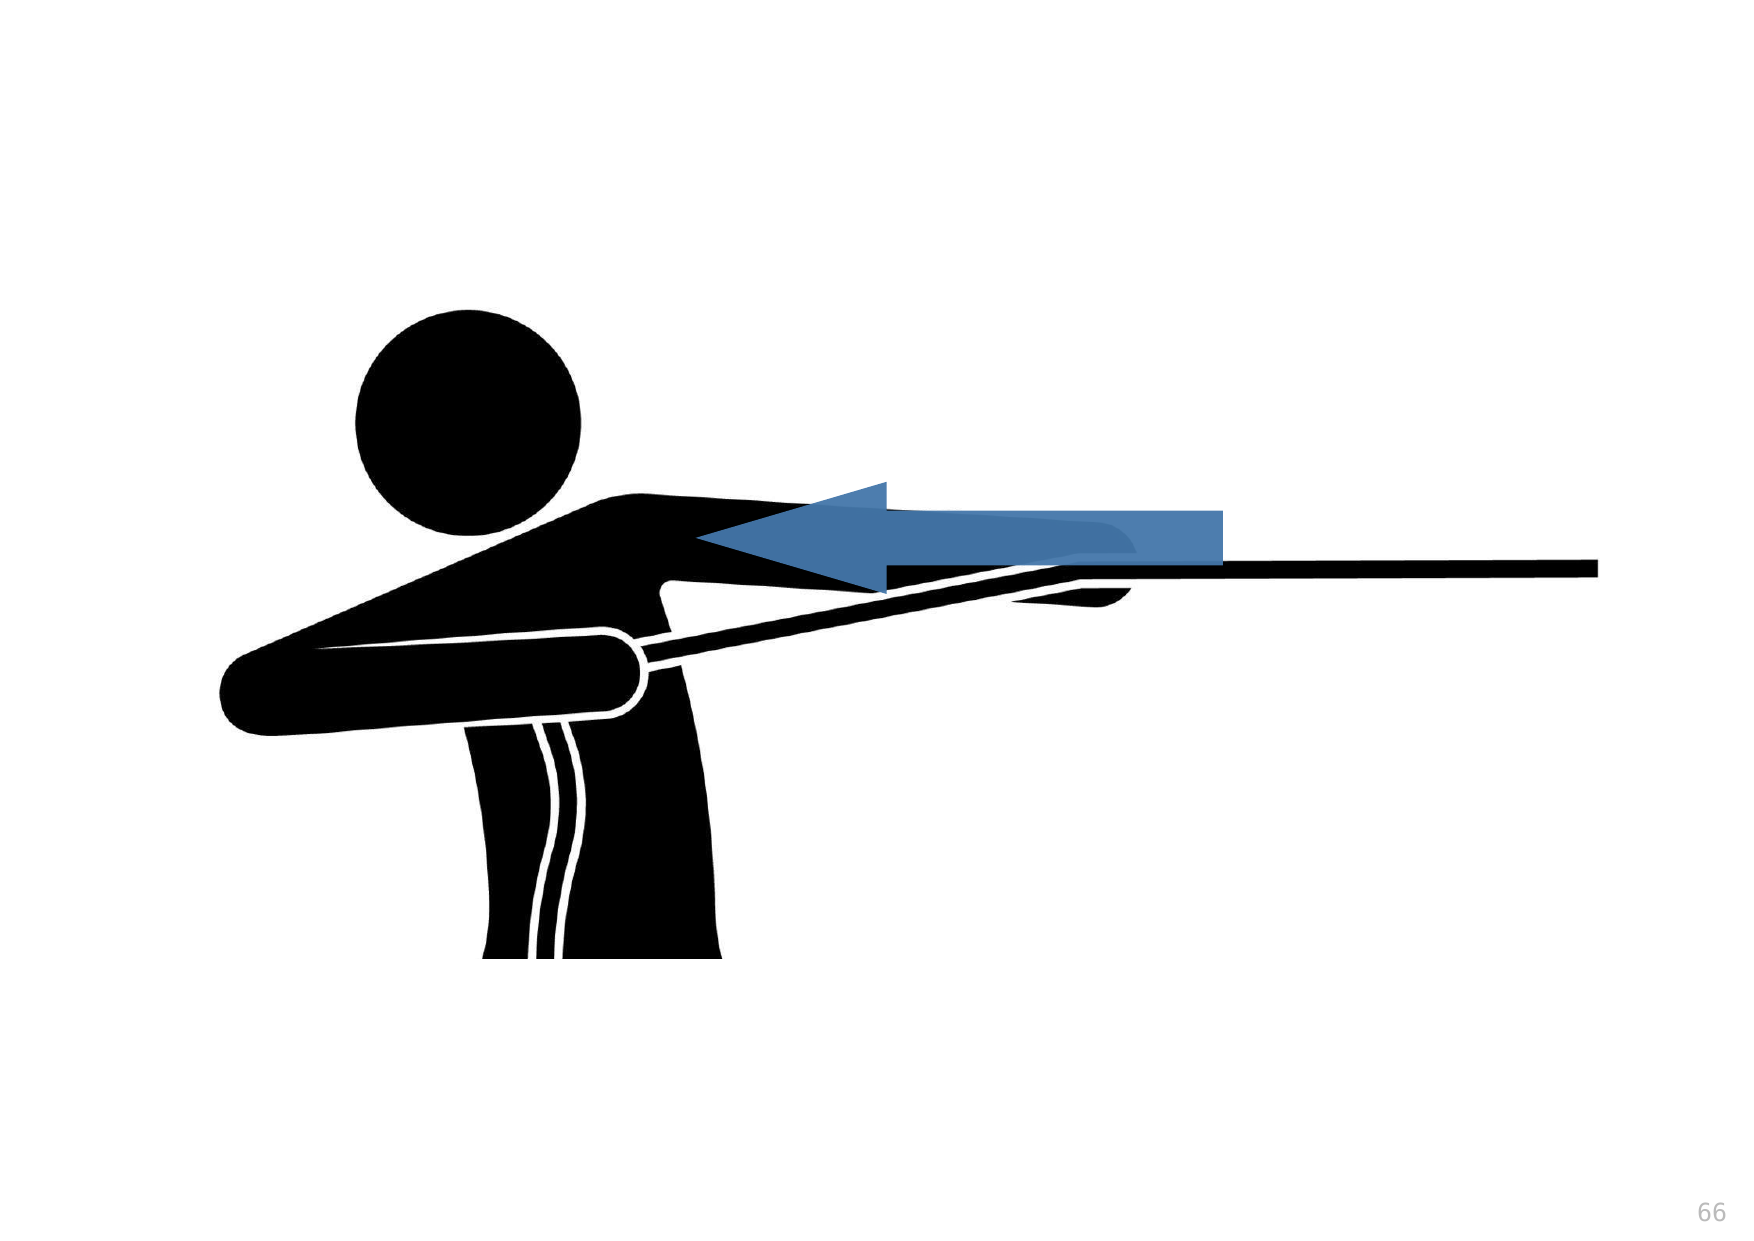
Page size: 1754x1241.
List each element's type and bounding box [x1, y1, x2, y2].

picture [207, 299, 1606, 960]
text_box [695, 481, 1223, 594]
